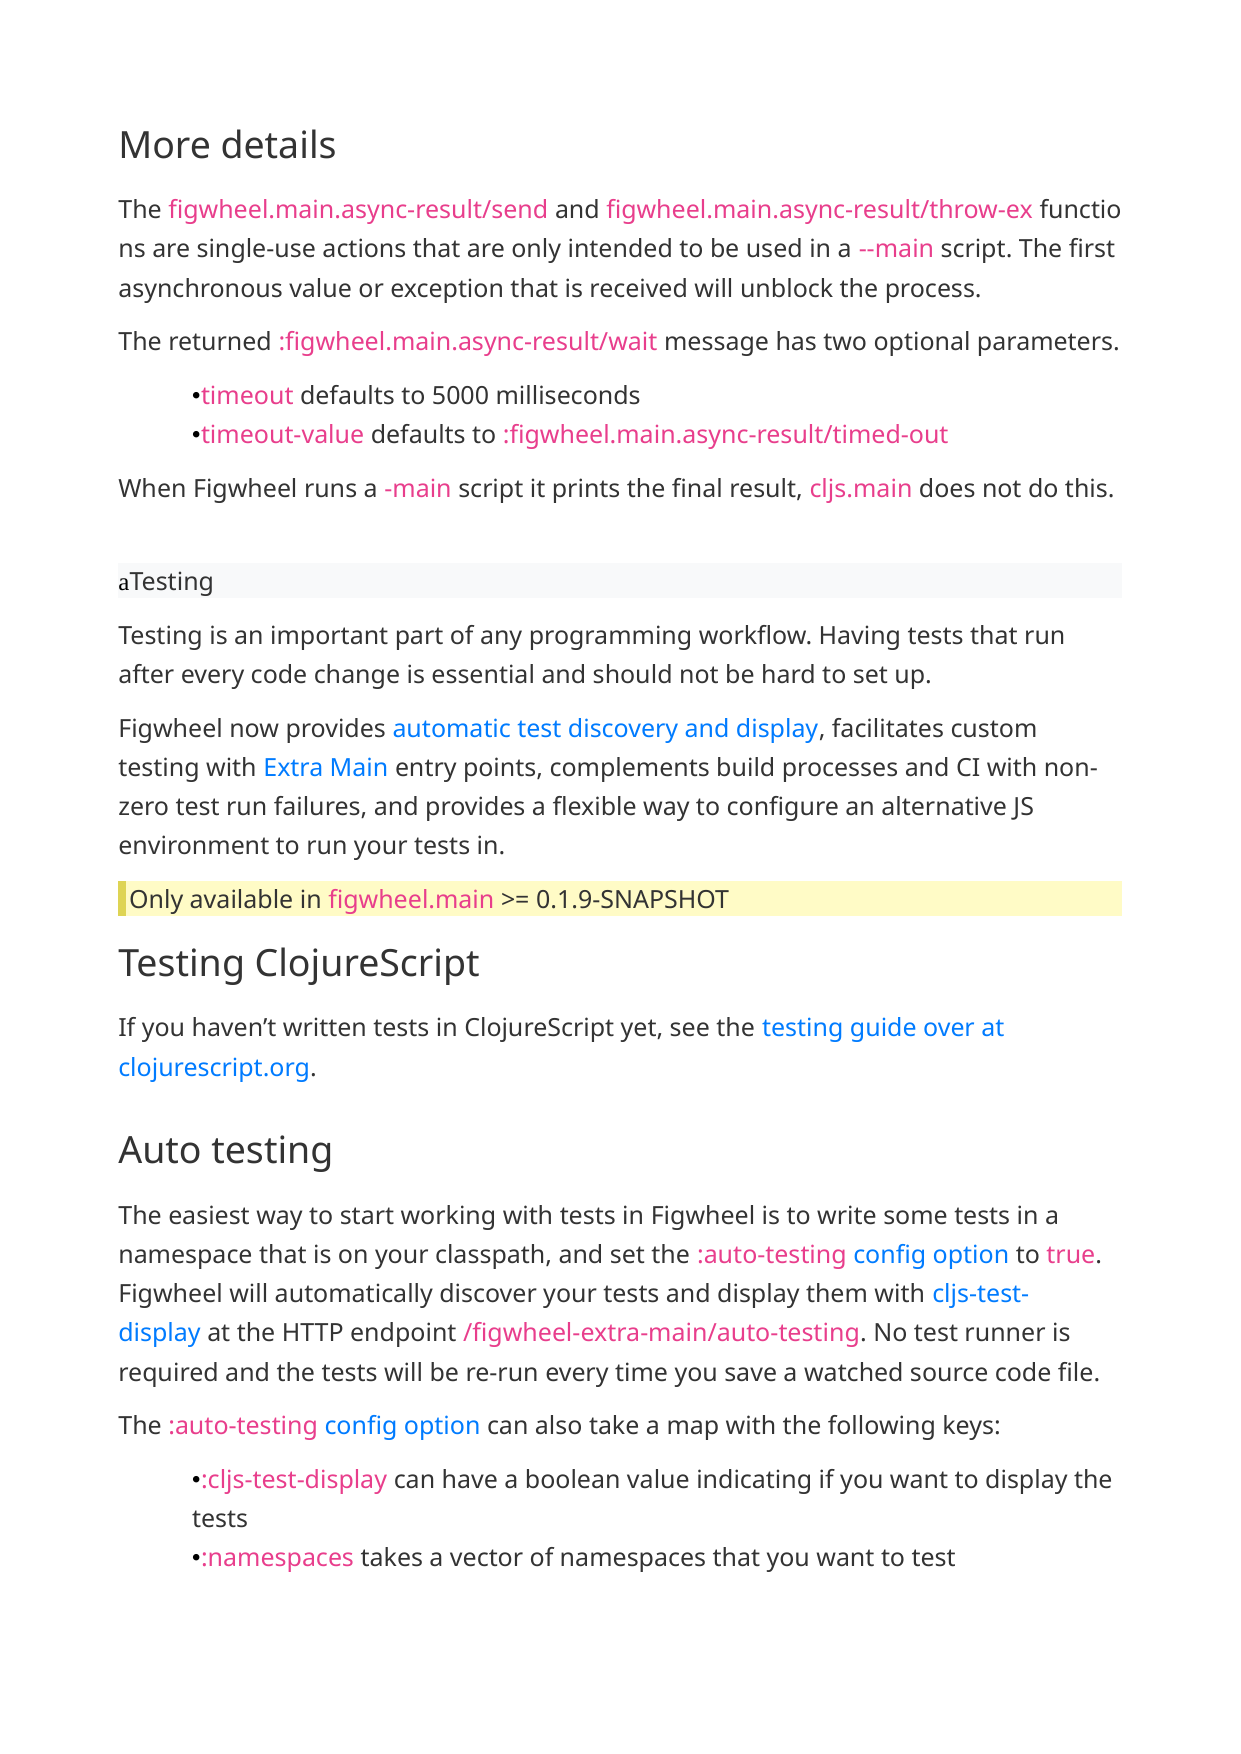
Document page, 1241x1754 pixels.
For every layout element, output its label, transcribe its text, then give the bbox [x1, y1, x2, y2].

text The figwheel.main.async-result/send and figwheel.main.async-result/throw-ex functions are single-use actions that are only intended to be used in a --main script. The first asynchronous value or exception that is received will unblock the process. [118, 192, 1122, 304]
list :namespaces takes a vector of namespaces that you want to test [118, 1540, 1122, 1574]
text The returned :figwheel.main.async-result/wait message has two optional parameters. [118, 324, 1122, 358]
text Figwheel now provides automatic test discovery and display, facilitates custom testing with Extra Main entry points, complements build processes and CI with non-zero test run failures, and provides a flexible way to configure an alternative JS environment to run your tests in. [118, 710, 1122, 862]
subtitle More details [118, 118, 1122, 169]
text When Figwheel runs a -main script it prints the final result, cljs.main does not do this. [118, 471, 1122, 505]
list timeout-value defaults to :figwheel.main.async-result/timed-out [118, 417, 1122, 451]
text aTesting [118, 563, 1122, 598]
text If you haven’t written tests in ClojureScript yet, see the testing guide over at clojurescript.org. [118, 1010, 1122, 1083]
text Only available in figwheel.main >= 0.1.9-SNAPSHOT [126, 881, 1122, 916]
subtitle Testing ClojureScript [118, 936, 1122, 987]
list :cljs-test-display can have a boolean value indicating if you want to display the tests [118, 1462, 1122, 1535]
list timeout defaults to 5000 milliseconds [118, 378, 1122, 412]
text Testing is an important part of any programming workflow. Having tests that run after every code change is essential and should not be hard to set up. [118, 617, 1122, 691]
text The easiest way to start working with tests in Figwheel is to write some tests in a namespace that is on your classpath, and set the :auto-testing config option to true. Figwheel will automatically discover your tests and display them with cljs-test-display at the HTTP endpoint /figwheel-extra-main/auto-testing. No test runner is required and the tests will be re-run every time you save a watched source code file. [118, 1198, 1122, 1388]
text The :auto-testing config option can also take a map with the following keys: [118, 1408, 1122, 1442]
subtitle Auto testing [118, 1124, 1122, 1175]
